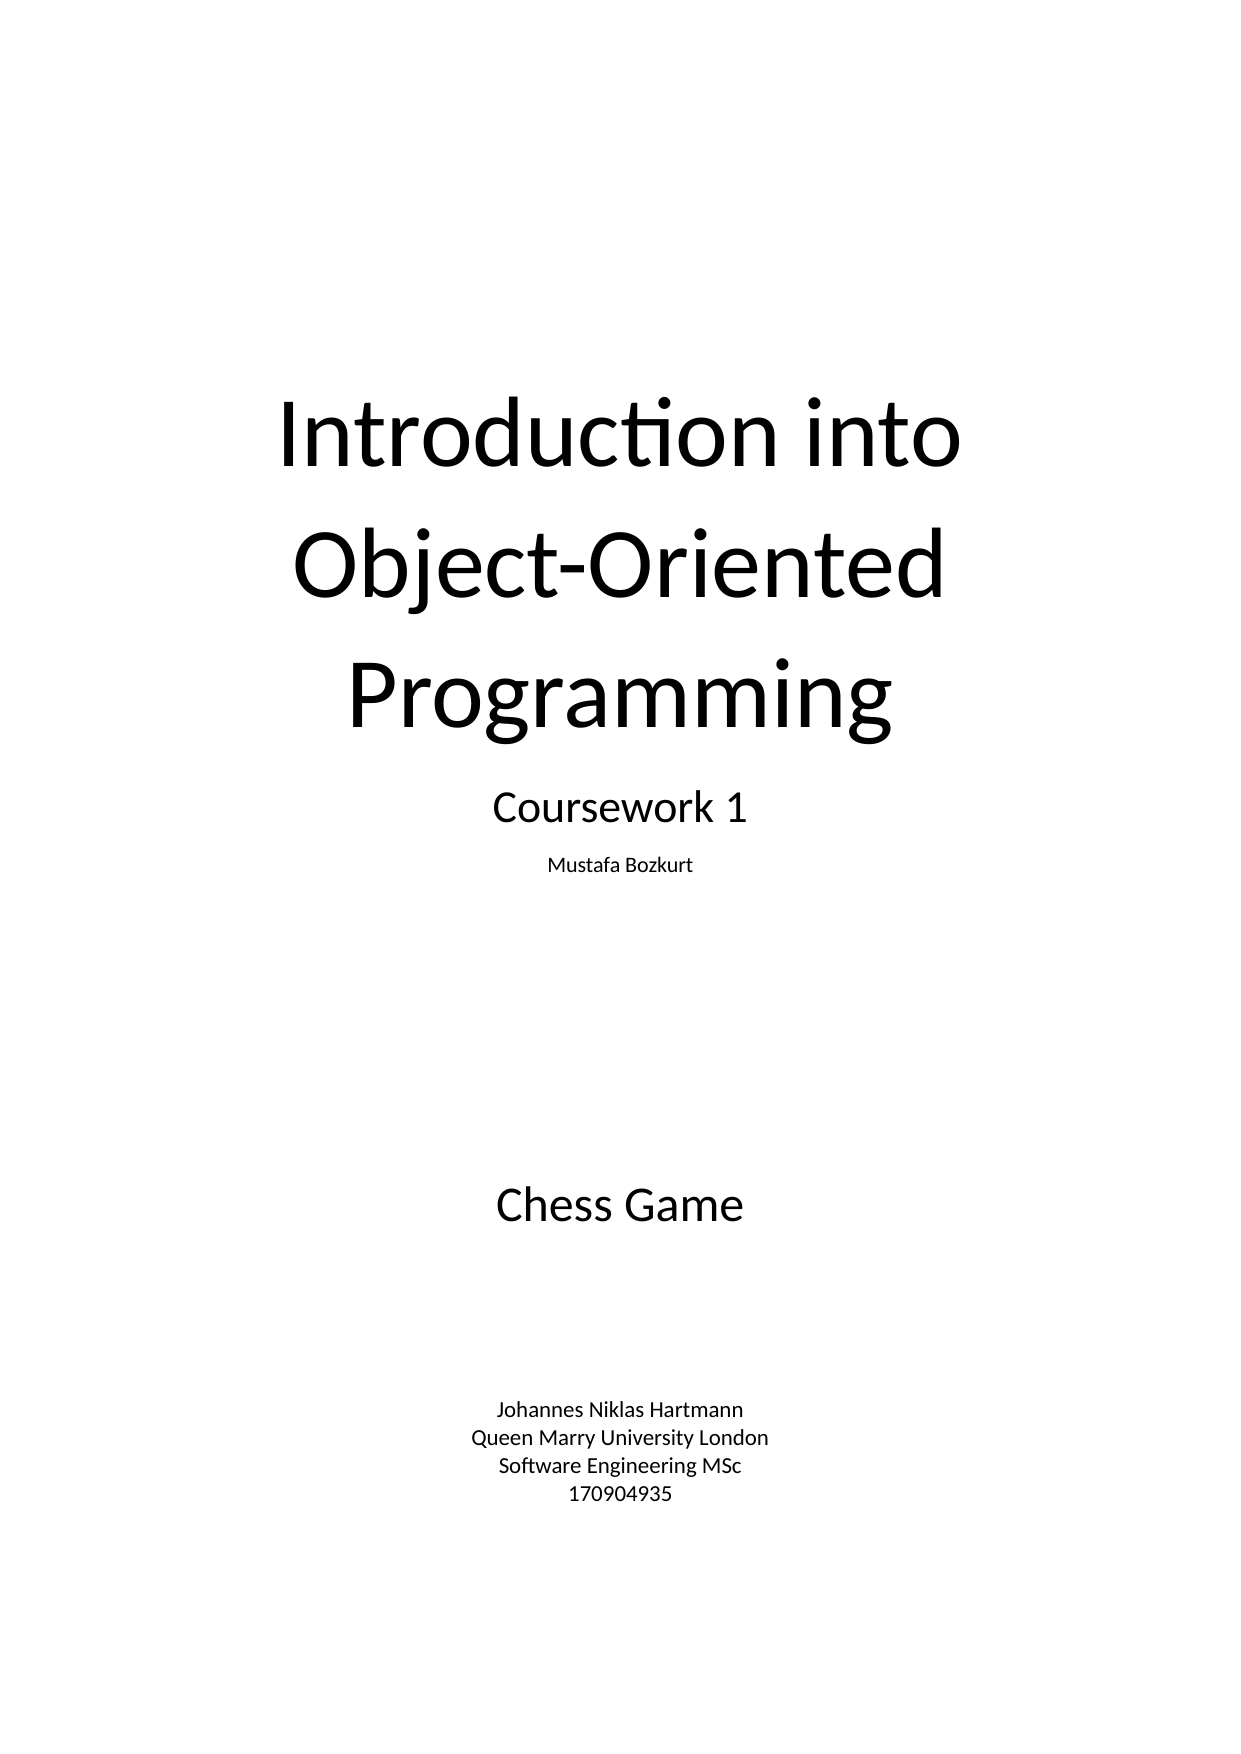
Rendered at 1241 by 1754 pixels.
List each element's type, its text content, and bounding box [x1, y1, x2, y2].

text Chess Game [148, 1173, 1093, 1234]
text Introduction into Object-Oriented Programming [148, 369, 1093, 753]
text Coursework 1 Mustafa Bozkurt [148, 778, 1093, 878]
text Johannes Niklas Hartmann Queen Marry University London Software Engineering MSc 170904935 [148, 1395, 1093, 1507]
